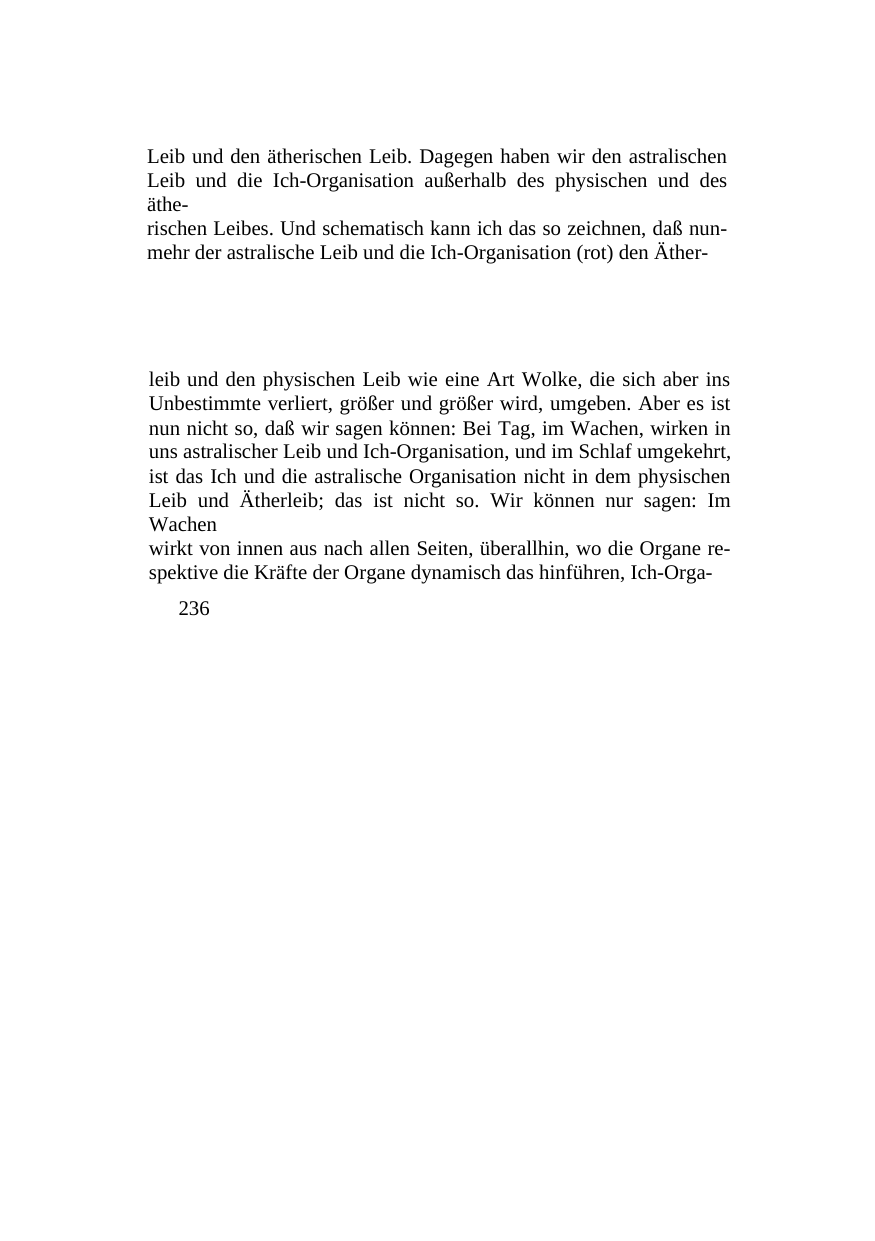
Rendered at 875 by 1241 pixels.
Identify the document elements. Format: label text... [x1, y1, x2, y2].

text Leib und den ätherischen Leib. Dagegen haben wir den astralischen Leib und die Ich-Organisation außerhalb des physischen und des äthe- rischen Leibes. Und schematisch kann ich das so zeichnen, daß nun- mehr der astralische Leib und die Ich-Organisation (rot) den Äther- [147, 144, 728, 264]
text leib und den physischen Leib wie eine Art Wolke, die sich aber ins Unbestimmte verliert, größer und größer wird, umgeben. Aber es ist nun nicht so, daß wir sagen können: Bei Tag, im Wachen, wirken in uns astralischer Leib und Ich-Organisation, und im Schlaf umgekehrt, ist das Ich und die astralische Organisation nicht in dem physischen Leib und Ätherleib; das ist nicht so. Wir können nur sagen: Im Wachen wirkt von innen aus nach allen Seiten, überallhin, wo die Organe re- spektive die Kräfte der Organe dynamisch das hinführen, Ich-Orga- [149, 367, 732, 584]
text 236 [178, 596, 732, 620]
